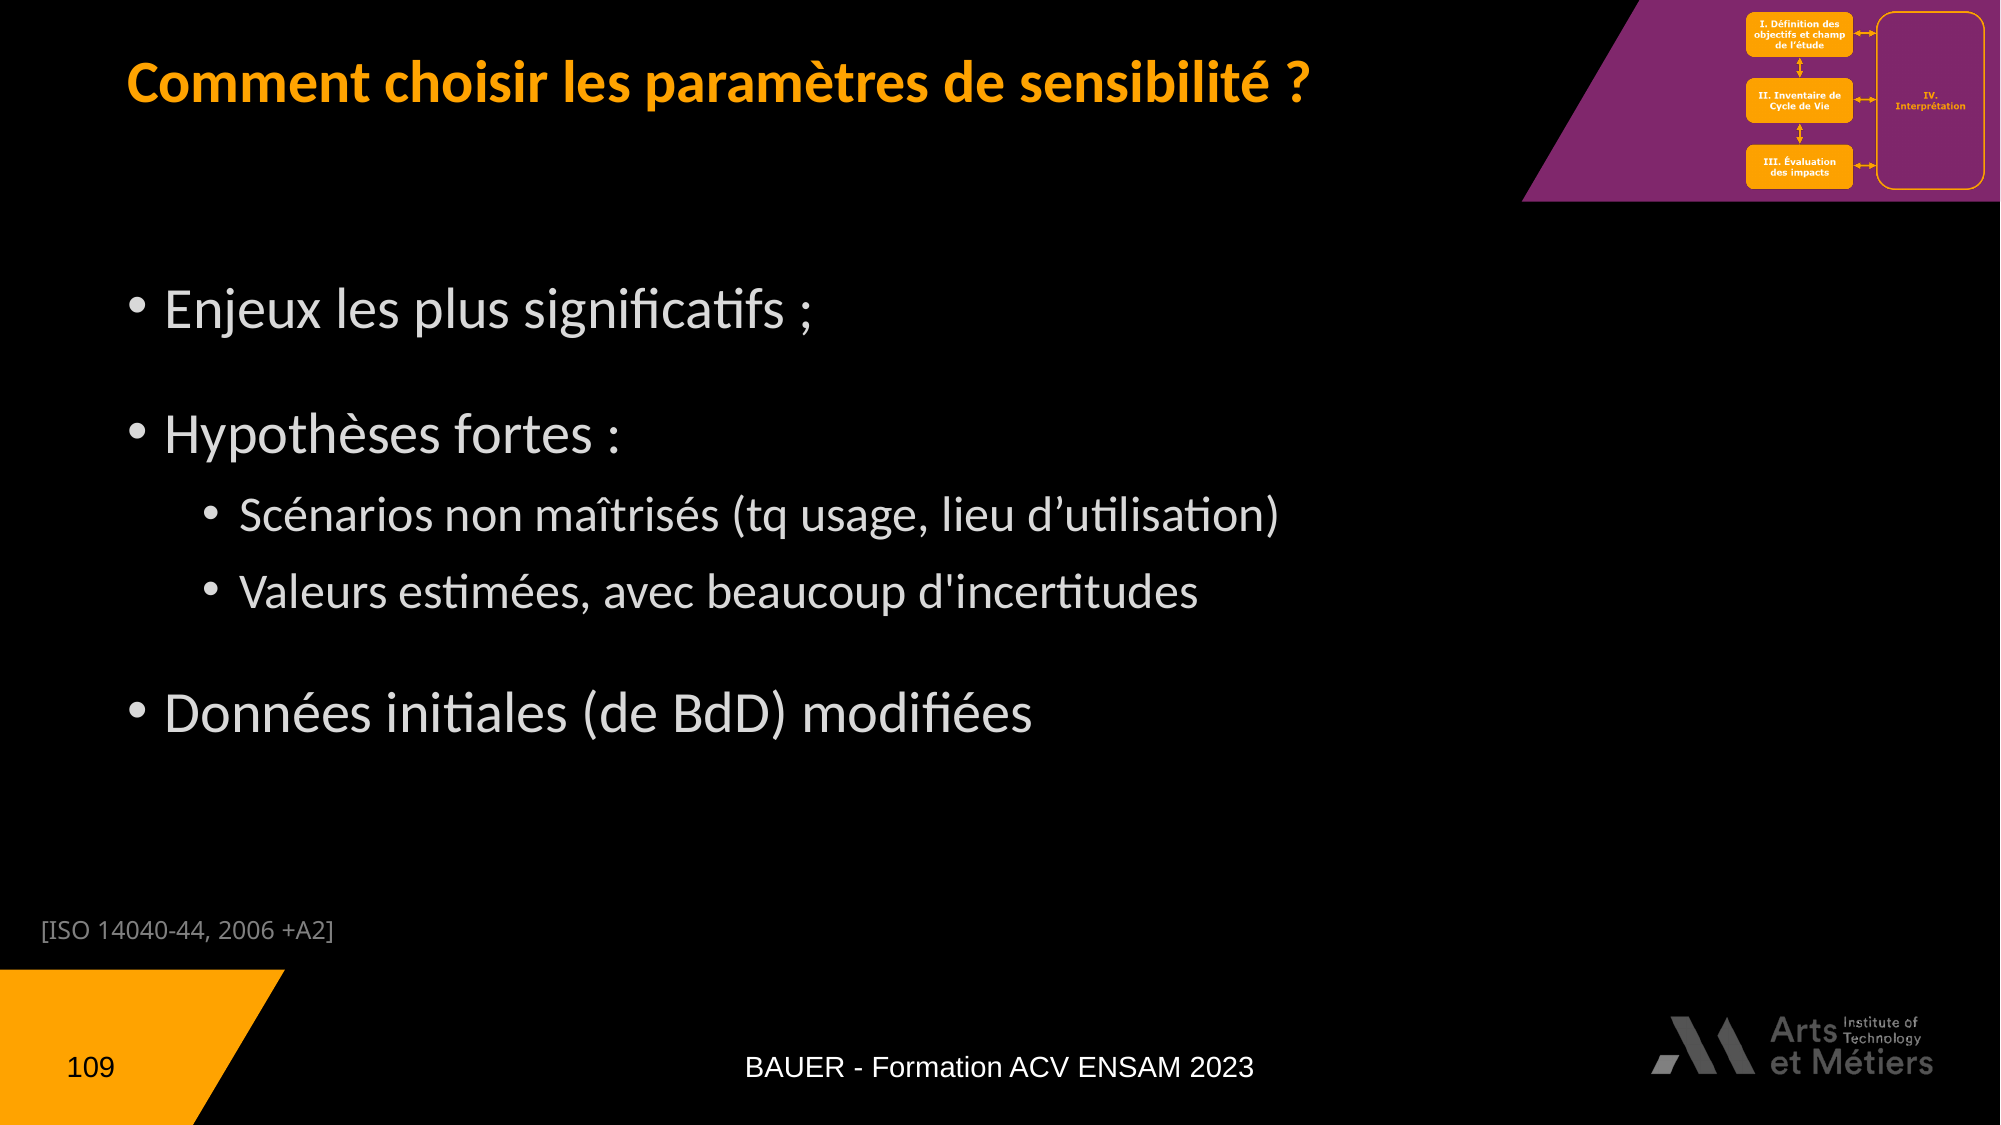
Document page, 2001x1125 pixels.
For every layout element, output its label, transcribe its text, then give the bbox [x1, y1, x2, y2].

title Comment choisir les paramètres de sensibilité ? [112, 51, 1404, 166]
list Enjeux les plus significatifs ; Hypothèses fortes : Scénarios non maîtrisés (tq usage, lieu d’utilisation) Valeurs estimées, avec beaucoup d'incertitudes Données initiales (de BdD) modifiées [112, 227, 1884, 937]
picture [1746, 11, 1985, 190]
picture [1631, 997, 1952, 1093]
text_box [ISO 14040-44, 2006 +A2] [26, 906, 350, 952]
